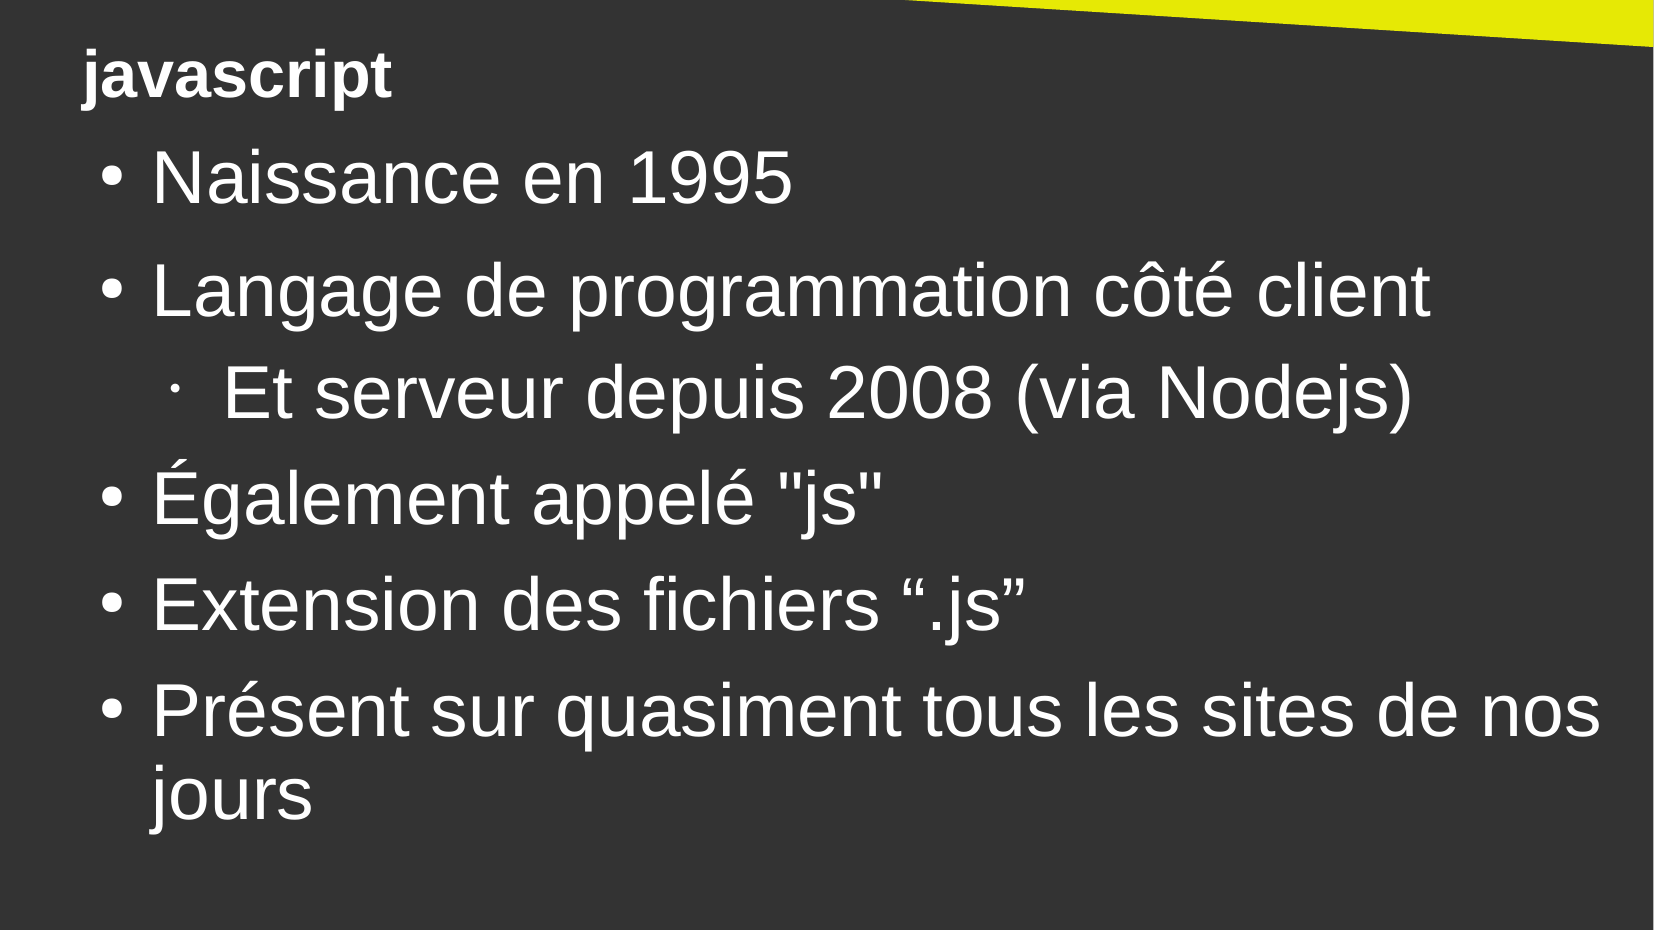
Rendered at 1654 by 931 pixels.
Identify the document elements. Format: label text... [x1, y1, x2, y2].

title javascript [82, 37, 1571, 114]
text_box [905, 0, 1654, 48]
list Naissance en 1995 Langage de programmation côté client Et serveur depuis 2008 (via Nodejs) Également appelé "js" Extension des fichiers “.js” Présent sur quasiment tous les sites de nos jours [80, 135, 1620, 851]
